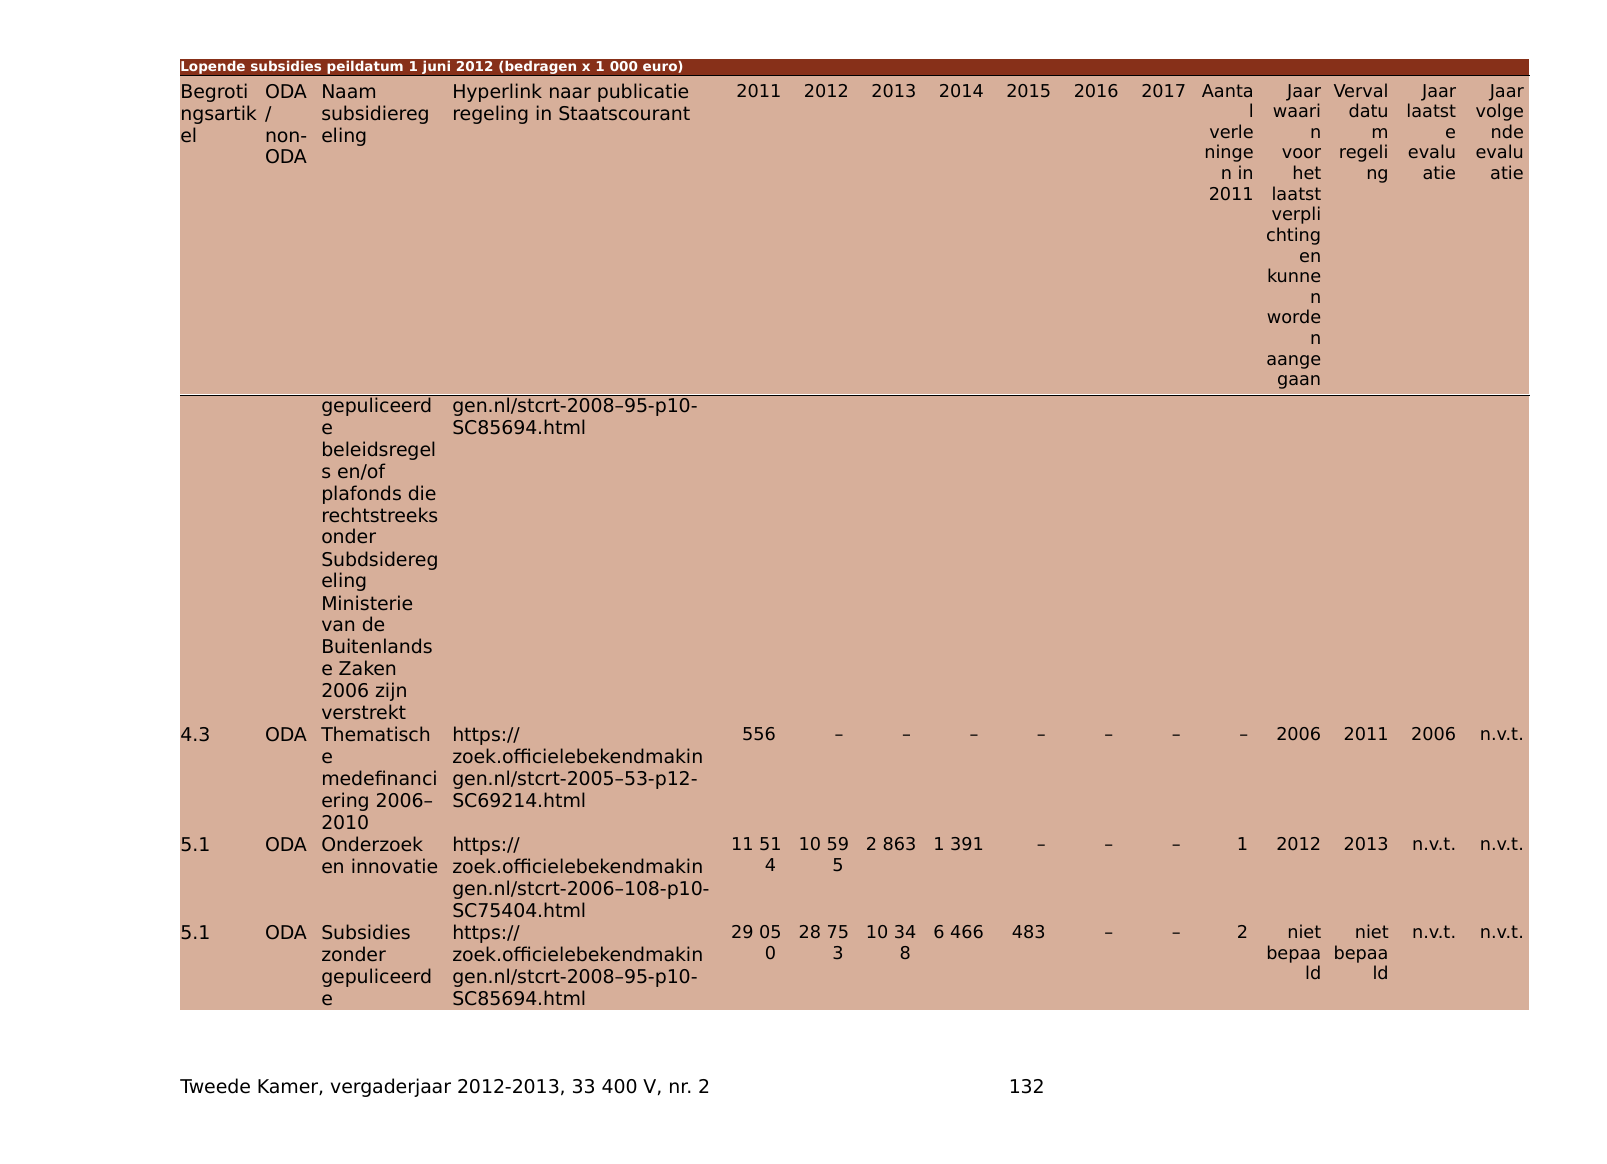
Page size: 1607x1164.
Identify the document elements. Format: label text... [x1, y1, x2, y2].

table_cell 29 050 [720, 922, 787, 1010]
table_cell 1 391 [922, 834, 989, 922]
table_cell 2006 [1259, 724, 1327, 834]
table_cell Hyperlink naar publicatie regeling in Staatscourant [446, 76, 720, 394]
table_cell [720, 396, 787, 724]
table_cell Aantal verleningen in 2011 [1192, 76, 1259, 394]
table_cell 5.1 [180, 834, 259, 922]
table_cell Jaar laatste evaluatie [1394, 76, 1462, 394]
table_cell [1462, 396, 1529, 724]
table_cell gen.nl/stcrt-2008–95-p10-SC85694.html [446, 396, 720, 724]
table_cell – [1192, 724, 1259, 834]
table_cell 2011 [1327, 724, 1394, 834]
table_cell gepuliceerde beleidsregels en/of plafonds die rechtstreeks onder Subdsideregeling Ministerie van de Buitenlandse Zaken 2006 zijn verstrekt [315, 396, 446, 724]
table_cell https://zoek.officielebekendmakingen.nl/stcrt-2005–53-p12-SC69214.html [446, 724, 720, 834]
table_cell 2012 [1259, 834, 1327, 922]
table_cell Onderzoek en innovatie [315, 834, 446, 922]
table_cell Subsidies zonder gepuliceerde [315, 922, 446, 1010]
table_cell Jaar waarin voor het laatst verplichtingen kunnen worden aangegaan [1259, 76, 1327, 394]
table_cell Naam subsidieregeling [315, 76, 446, 394]
table_cell ODA [259, 834, 315, 922]
table_cell [1057, 396, 1124, 724]
table_cell – [1057, 834, 1124, 922]
table_cell 2006 [1394, 724, 1462, 834]
table_cell 10 348 [855, 922, 922, 1010]
table_cell – [922, 724, 989, 834]
table_cell 2 863 [855, 834, 922, 922]
table_cell – [1057, 724, 1124, 834]
table_cell 556 [720, 724, 787, 834]
table_cell 2013 [1327, 834, 1394, 922]
table_cell – [787, 724, 855, 834]
table_cell – [855, 724, 922, 834]
table_cell 2012 [787, 76, 855, 394]
table_cell ODA [259, 922, 315, 1010]
table_cell 2014 [922, 76, 989, 394]
table_cell https://zoek.officielebekendmakingen.nl/stcrt-2008–95-p10-SC85694.html [446, 922, 720, 1010]
table_cell 1 [1192, 834, 1259, 922]
table_cell n.v.t. [1462, 834, 1529, 922]
table_cell 2013 [855, 76, 922, 394]
table_cell 11 514 [720, 834, 787, 922]
table_cell 2016 [1057, 76, 1124, 394]
table_cell 2 [1192, 922, 1259, 1010]
table_cell n.v.t. [1394, 834, 1462, 922]
table_cell 6 466 [922, 922, 989, 1010]
table_cell ODA [259, 724, 315, 834]
table_cell – [1125, 724, 1192, 834]
table_cell [1394, 396, 1462, 724]
table_cell https://zoek.officielebekendmakingen.nl/stcrt-2006–108-p10-SC75404.html [446, 834, 720, 922]
table_cell – [990, 724, 1057, 834]
table_cell [1192, 396, 1259, 724]
table_cell – [1057, 922, 1124, 1010]
table_cell niet bepaald [1327, 922, 1394, 1010]
table_cell 4.3 [180, 724, 259, 834]
table_cell 2011 [720, 76, 787, 394]
table_cell – [1125, 834, 1192, 922]
table_cell [922, 396, 989, 724]
table_cell [787, 396, 855, 724]
table_cell 28 753 [787, 922, 855, 1010]
table_cell 10 595 [787, 834, 855, 922]
table_cell [1327, 396, 1394, 724]
table_cell [259, 396, 315, 724]
table_cell [180, 396, 259, 724]
table_cell [1125, 396, 1192, 724]
table_cell n.v.t. [1462, 922, 1529, 1010]
table_header Lopende subsidies peildatum 1 juni 2012 (bedragen x 1 000 euro) [180, 59, 1529, 75]
table_cell Verval datum regeling [1327, 76, 1394, 394]
table_cell – [990, 834, 1057, 922]
table_cell [855, 396, 922, 724]
table_cell niet bepaald [1259, 922, 1327, 1010]
table_cell 483 [990, 922, 1057, 1010]
table_cell n.v.t. [1394, 922, 1462, 1010]
table_cell 2017 [1125, 76, 1192, 394]
table_cell 2015 [990, 76, 1057, 394]
table_cell [990, 396, 1057, 724]
table_cell [1259, 396, 1327, 724]
table_cell ODA/ non- ODA [259, 76, 315, 394]
table_cell Begrotingsartikel [180, 76, 259, 394]
table_cell Thematische medefinanciering 2006–2010 [315, 724, 446, 834]
table_cell – [1125, 922, 1192, 1010]
table_cell 5.1 [180, 922, 259, 1010]
table_cell n.v.t. [1462, 724, 1529, 834]
table_cell Jaar volgende evaluatie [1462, 76, 1529, 394]
